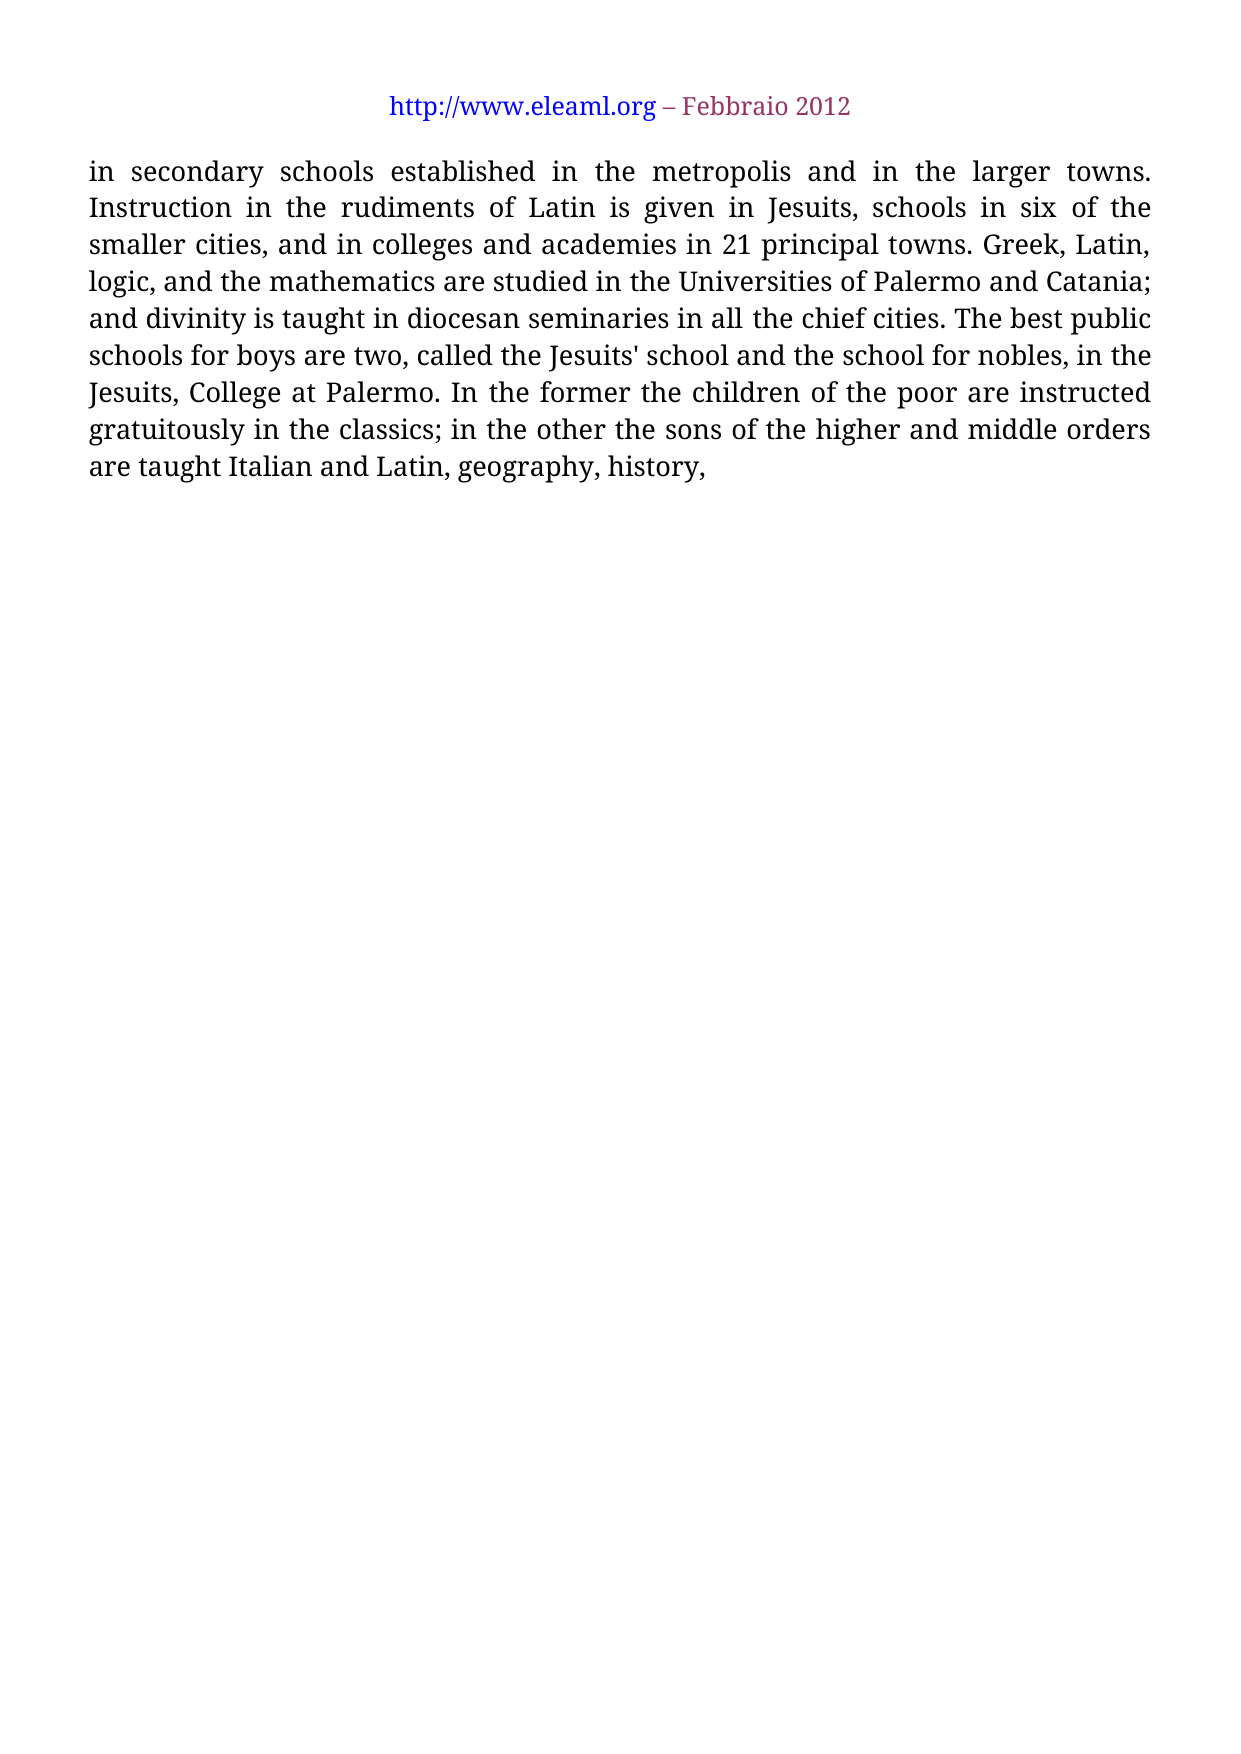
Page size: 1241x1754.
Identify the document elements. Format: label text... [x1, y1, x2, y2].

text in secondary schools established in the metropolis and in the larger towns. Instruction in the rudiments of Latin is given in Jesuits, schools in six of the smaller cities, and in colleges and academies in 21 principal towns. Greek, Latin, logic, and the mathematics are studied in the Universities of Palermo and Catania; and divinity is taught in diocesan seminaries in all the chief cities. The best public schools for boys are two, called the Jesuits' school and the school for nobles, in the Jesuits, College at Palermo. In the former the children of the poor are instructed gratuitously in the classics; in the other the sons of the higher and middle orders are taught Italian and Latin, geography, history, [88, 152, 1152, 484]
